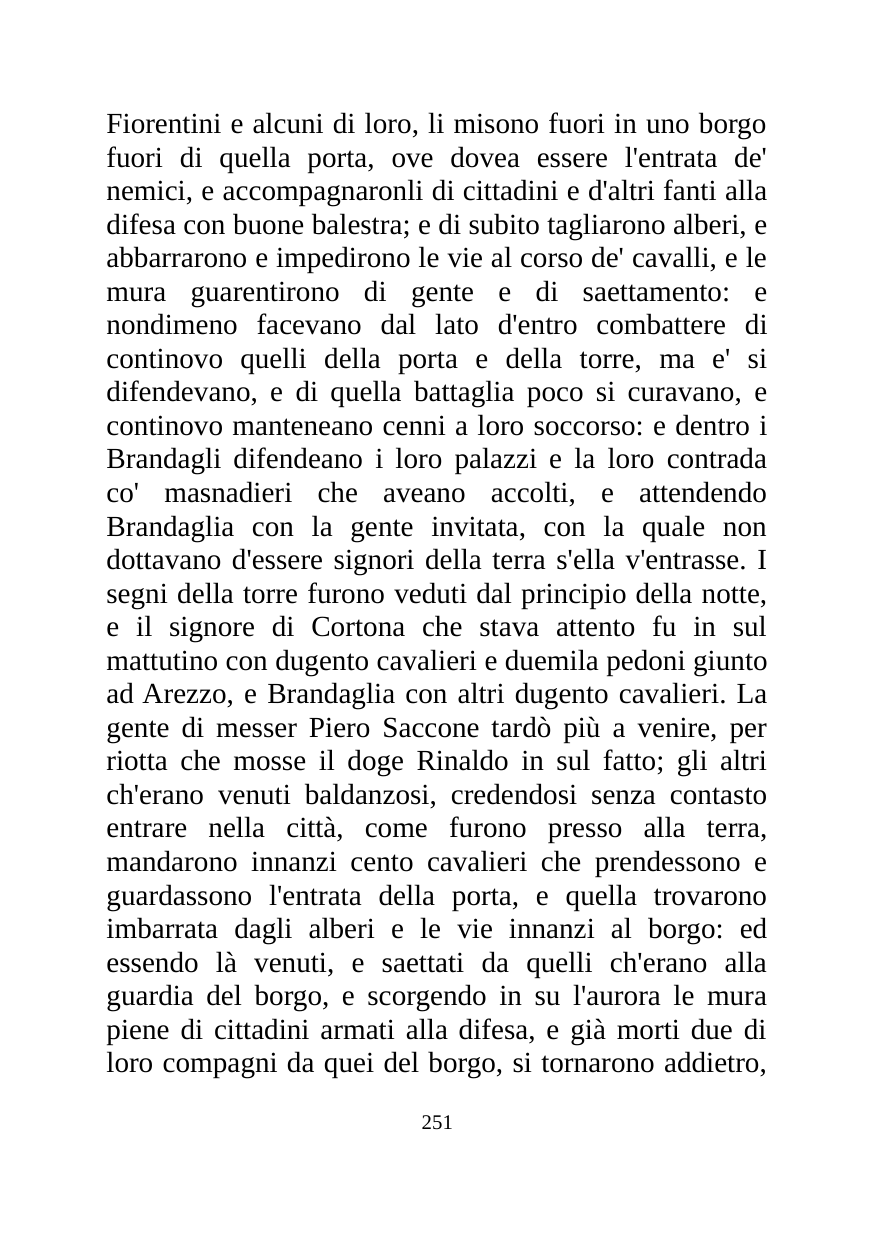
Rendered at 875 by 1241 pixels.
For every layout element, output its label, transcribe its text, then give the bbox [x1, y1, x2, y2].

text Fiorentini e alcuni di loro, li misono fuori in uno borgo fuori di quella porta, ove dovea essere l'entrata de' nemici, e accompagnaronli di cittadini e d'altri fanti alla difesa con buone balestra; e di subito tagliarono alberi, e abbarrarono e impedirono le vie al corso de' cavalli, e le mura guarentirono di gente e di saettamento: e nondimeno facevano dal lato d'entro combattere di continovo quelli della porta e della torre, ma e' si difendevano, e di quella battaglia poco si curavano, e continovo manteneano cenni a loro soccorso: e dentro i Brandagli difendeano i loro palazzi e la loro contrada co' masnadieri che aveano accolti, e attendendo Brandaglia con la gente invitata, con la quale non dottavano d'essere signori della terra s'ella v'entrasse. I segni della torre furono veduti dal principio della notte, e il signore di Cortona che stava attento fu in sul mattutino con dugento cavalieri e duemila pedoni giunto ad Arezzo, e Brandaglia con altri dugento cavalieri. La gente di messer Piero Saccone tardò più a venire, per riotta che mosse il doge Rinaldo in sul fatto; gli altri ch'erano venuti baldanzosi, credendosi senza contasto entrare nella città, come furono presso alla terra, mandarono innanzi cento cavalieri che prendessono e guardassono l'entrata della porta, e quella trovarono imbarrata dagli alberi e le vie innanzi al borgo: ed essendo là venuti, e saettati da quelli ch'erano alla guardia del borgo, e scorgendo in su l'aurora le mura piene di cittadini armati alla difesa, e già morti due di loro compagni da quei del borgo, si tornarono addietro, [106, 106, 768, 1079]
